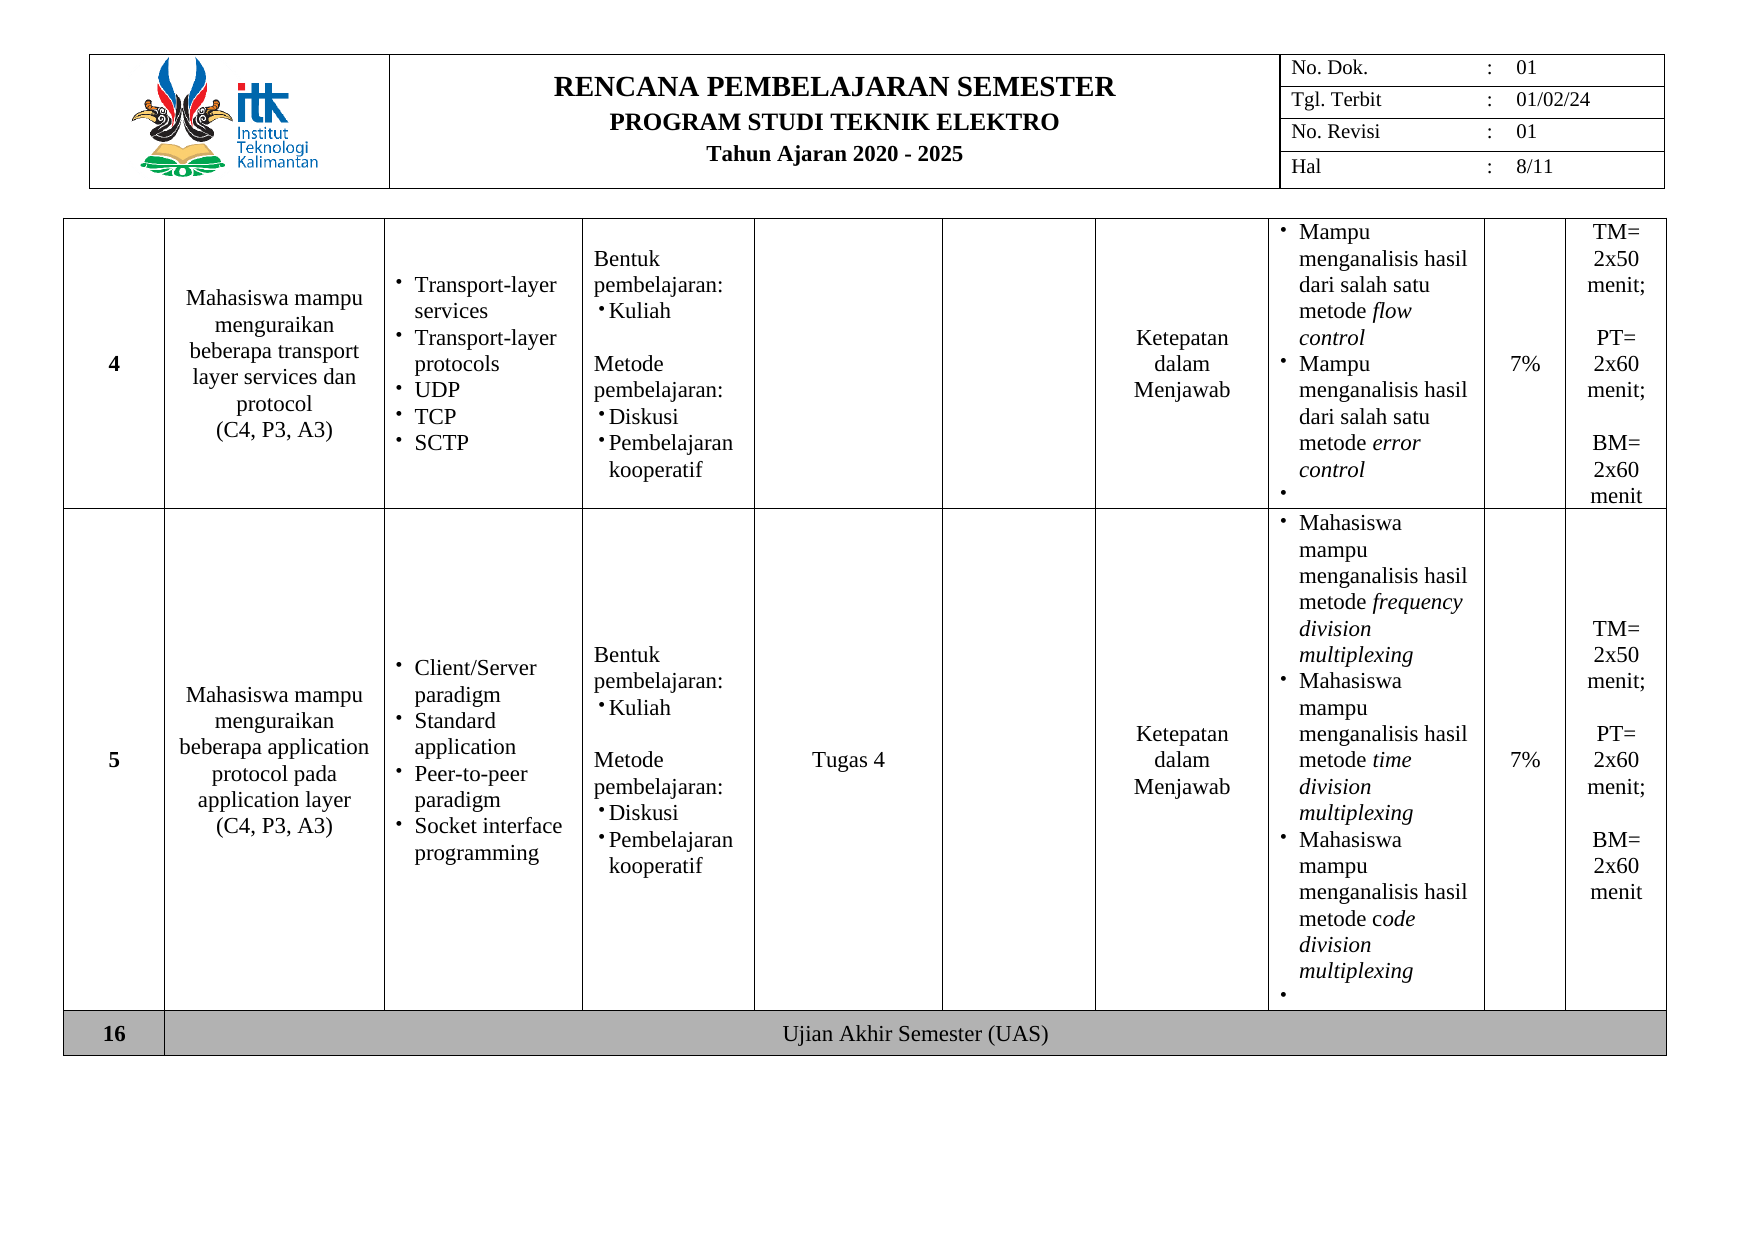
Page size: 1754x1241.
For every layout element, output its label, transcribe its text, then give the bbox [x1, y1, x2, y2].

table_cell Ujian Akhir Semester (UAS) [165, 1011, 1666, 1055]
table_cell 5 [64, 509, 164, 1010]
table_cell [943, 219, 1095, 508]
table_cell 4 [64, 219, 164, 508]
table_cell Mahasiswa mampu menganalisis hasil metode frequency division multiplexing Mahasiswa mampu menganalisis hasil metode time division multiplexing Mahasiswa mampu menganalisis hasil metode code division multiplexing [1269, 509, 1484, 1010]
picture [127, 55, 322, 181]
table_cell Ketepatan dalam Menjawab [1096, 509, 1268, 1010]
table_cell TM= 2x50 menit; PT= 2x60 menit; BM= 2x60 menit [1566, 219, 1666, 508]
table_cell 16 [64, 1011, 164, 1055]
table_cell [755, 219, 942, 508]
table_cell Ketepatan dalam Menjawab [1096, 219, 1268, 508]
table_cell Transport-layer services Transport-layer protocols UDP TCP SCTP [385, 219, 582, 508]
table_cell Mahasiswa mampu menguraikan beberapa application protocol pada application layer (C4, P3, A3) [165, 509, 384, 1010]
table_cell Mahasiswa mampu menguraikan beberapa transport layer services dan protocol (C4, P3, A3) [165, 219, 384, 508]
table_cell Bentuk pembelajaran: Kuliah Metode pembelajaran: Diskusi Pembelajaran kooperatif [583, 219, 754, 508]
table_cell Bentuk pembelajaran: Kuliah Metode pembelajaran: Diskusi Pembelajaran kooperatif [583, 509, 754, 1010]
table_cell Tugas 4 [755, 509, 942, 1010]
table_cell TM= 2x50 menit; PT= 2x60 menit; BM= 2x60 menit [1566, 509, 1666, 1010]
table_cell Mampu menganalisis hasil dari salah satu metode flow control Mampu menganalisis hasil dari salah satu metode error control [1269, 219, 1484, 508]
table_cell [943, 509, 1095, 1010]
table_cell 7% [1485, 219, 1565, 508]
table_cell 7% [1485, 509, 1565, 1010]
table_cell Client/Server paradigm Standard application Peer-to-peer paradigm Socket interface programming [385, 509, 582, 1010]
